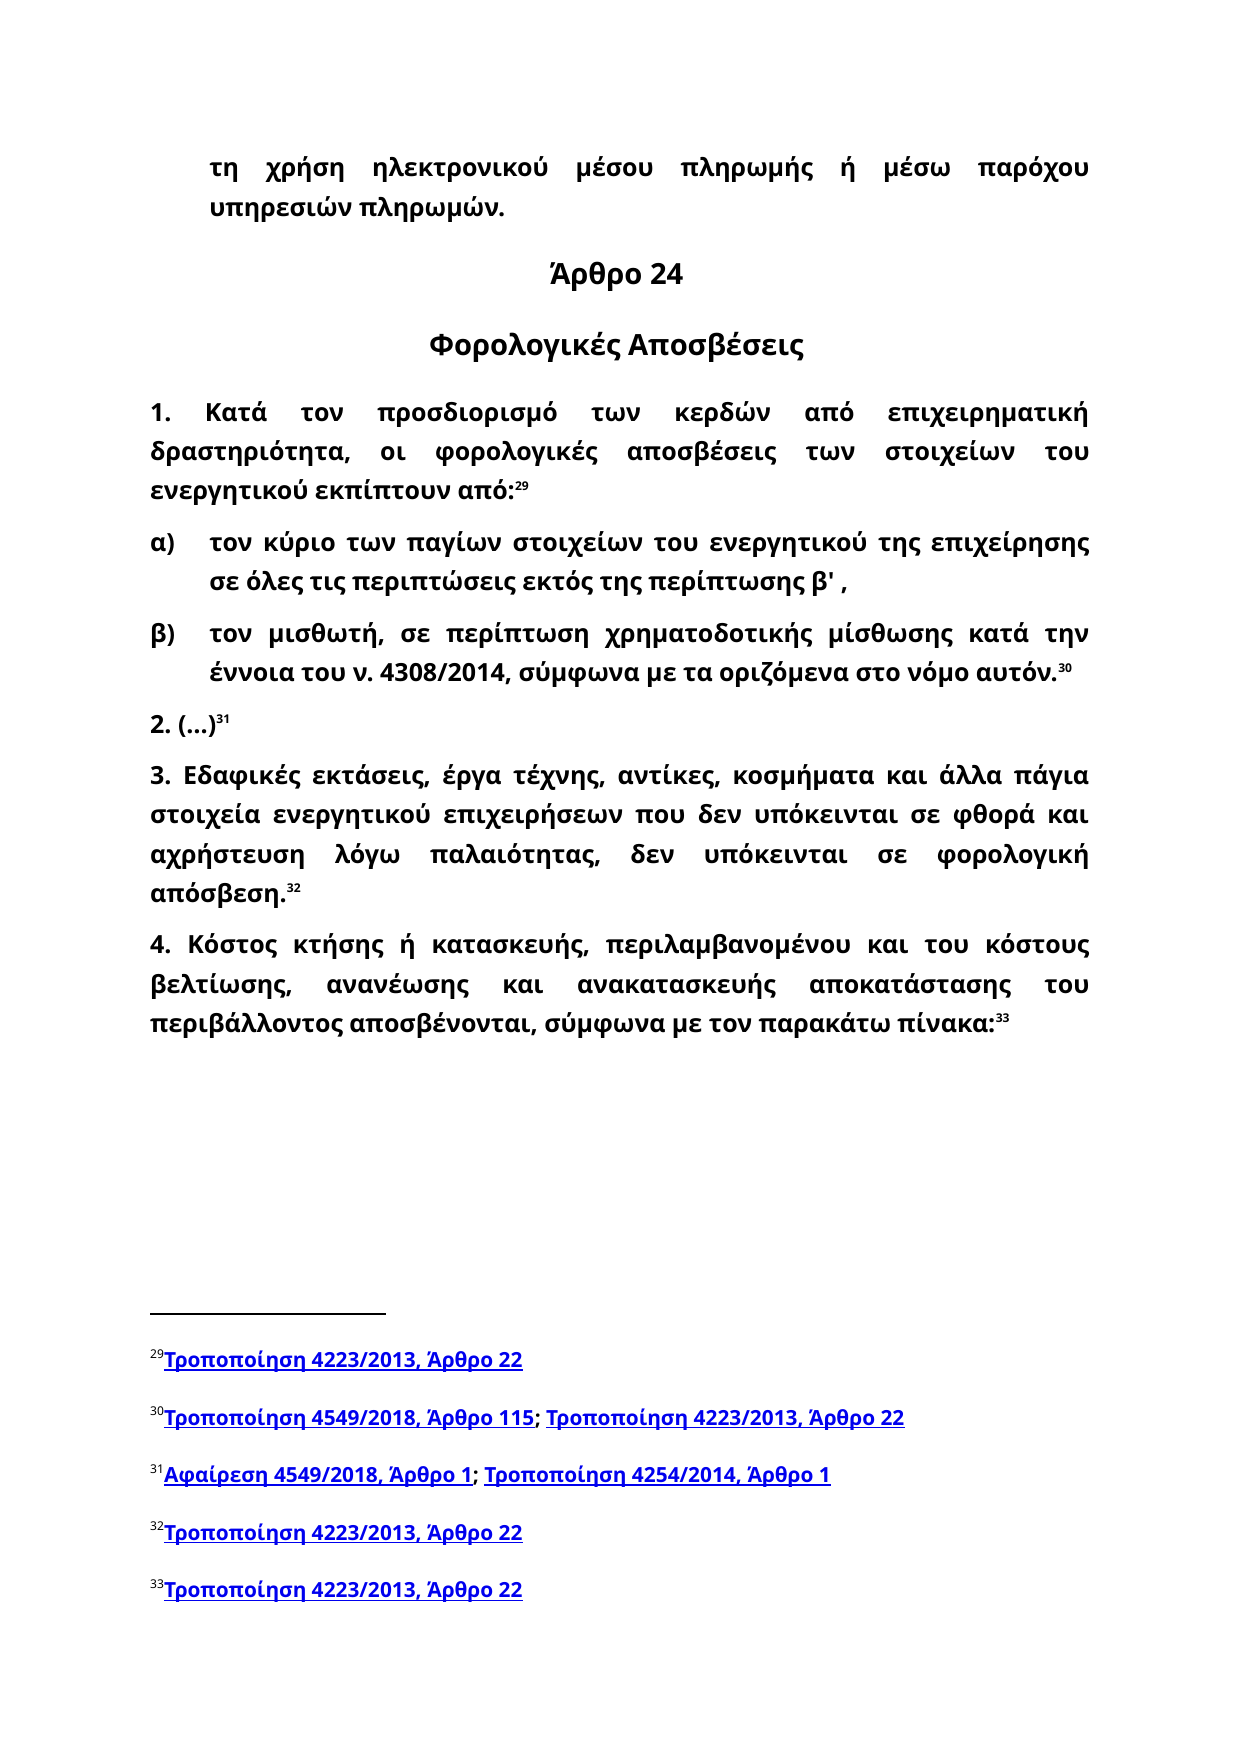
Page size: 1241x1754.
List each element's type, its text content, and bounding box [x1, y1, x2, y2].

text Τροποποίηση 4223/2013, Άρθρο 22 [150, 1576, 1090, 1604]
subtitle Άρθρο 24 [150, 253, 1090, 293]
text 4. Κόστος κτήσης ή κατασκευής, περιλαμβανομένου και του κόστους βελτίωσης, ανανέωσης και ανακατασκευής αποκατάστασης του περιβάλλοντος αποσβένονται, σύμφωνα με τον παρακάτω πίνακα: [150, 927, 1090, 1039]
text Τροποποίηση 4223/2013, Άρθρο 22 [150, 1518, 1090, 1546]
subtitle Φορολογικές Αποσβέσεις [150, 324, 1090, 364]
text 2. (…) [150, 706, 1090, 740]
list β) τον μισθωτή, σε περίπτωση χρηματοδοτικής μίσθωσης κατά την έννοια του ν. 4308/2014, σύμφωνα με τα οριζόμενα στο νόμο αυτόν. [150, 615, 1090, 689]
list τη χρήση ηλεκτρονικού μέσου πληρωμής ή μέσω παρόχου υπηρεσιών πληρωμών. [150, 150, 1090, 223]
text Τροποποίηση 4223/2013, Άρθρο 22 [150, 1345, 1090, 1373]
text 3. Εδαφικές εκτάσεις, έργα τέχνης, αντίκες, κοσμήματα και άλλα πάγια στοιχεία ενεργητικού επιχειρήσεων που δεν υπόκεινται σε φθορά και αχρήστευση λόγω παλαιότητας, δεν υπόκεινται σε φορολογική απόσβεση. [150, 758, 1090, 909]
text Αφαίρεση 4549/2018, Άρθρο 1; Τροποποίηση 4254/2014, Άρθρο 1 [150, 1460, 1090, 1489]
text 1. Κατά τον προσδιορισμό των κερδών από επιχειρηματική δραστηριότητα, οι φορολογικές αποσβέσεις των στοιχείων του ενεργητικού εκπίπτουν από: [150, 394, 1090, 507]
text Τροποποίηση 4549/2018, Άρθρο 115; Τροποποίηση 4223/2013, Άρθρο 22 [150, 1403, 1090, 1431]
list α) τον κύριο των παγίων στοιχείων του ενεργητικού της επιχείρησης σε όλες τις περιπτώσεις εκτός της περίπτωσης β' , [150, 524, 1090, 598]
